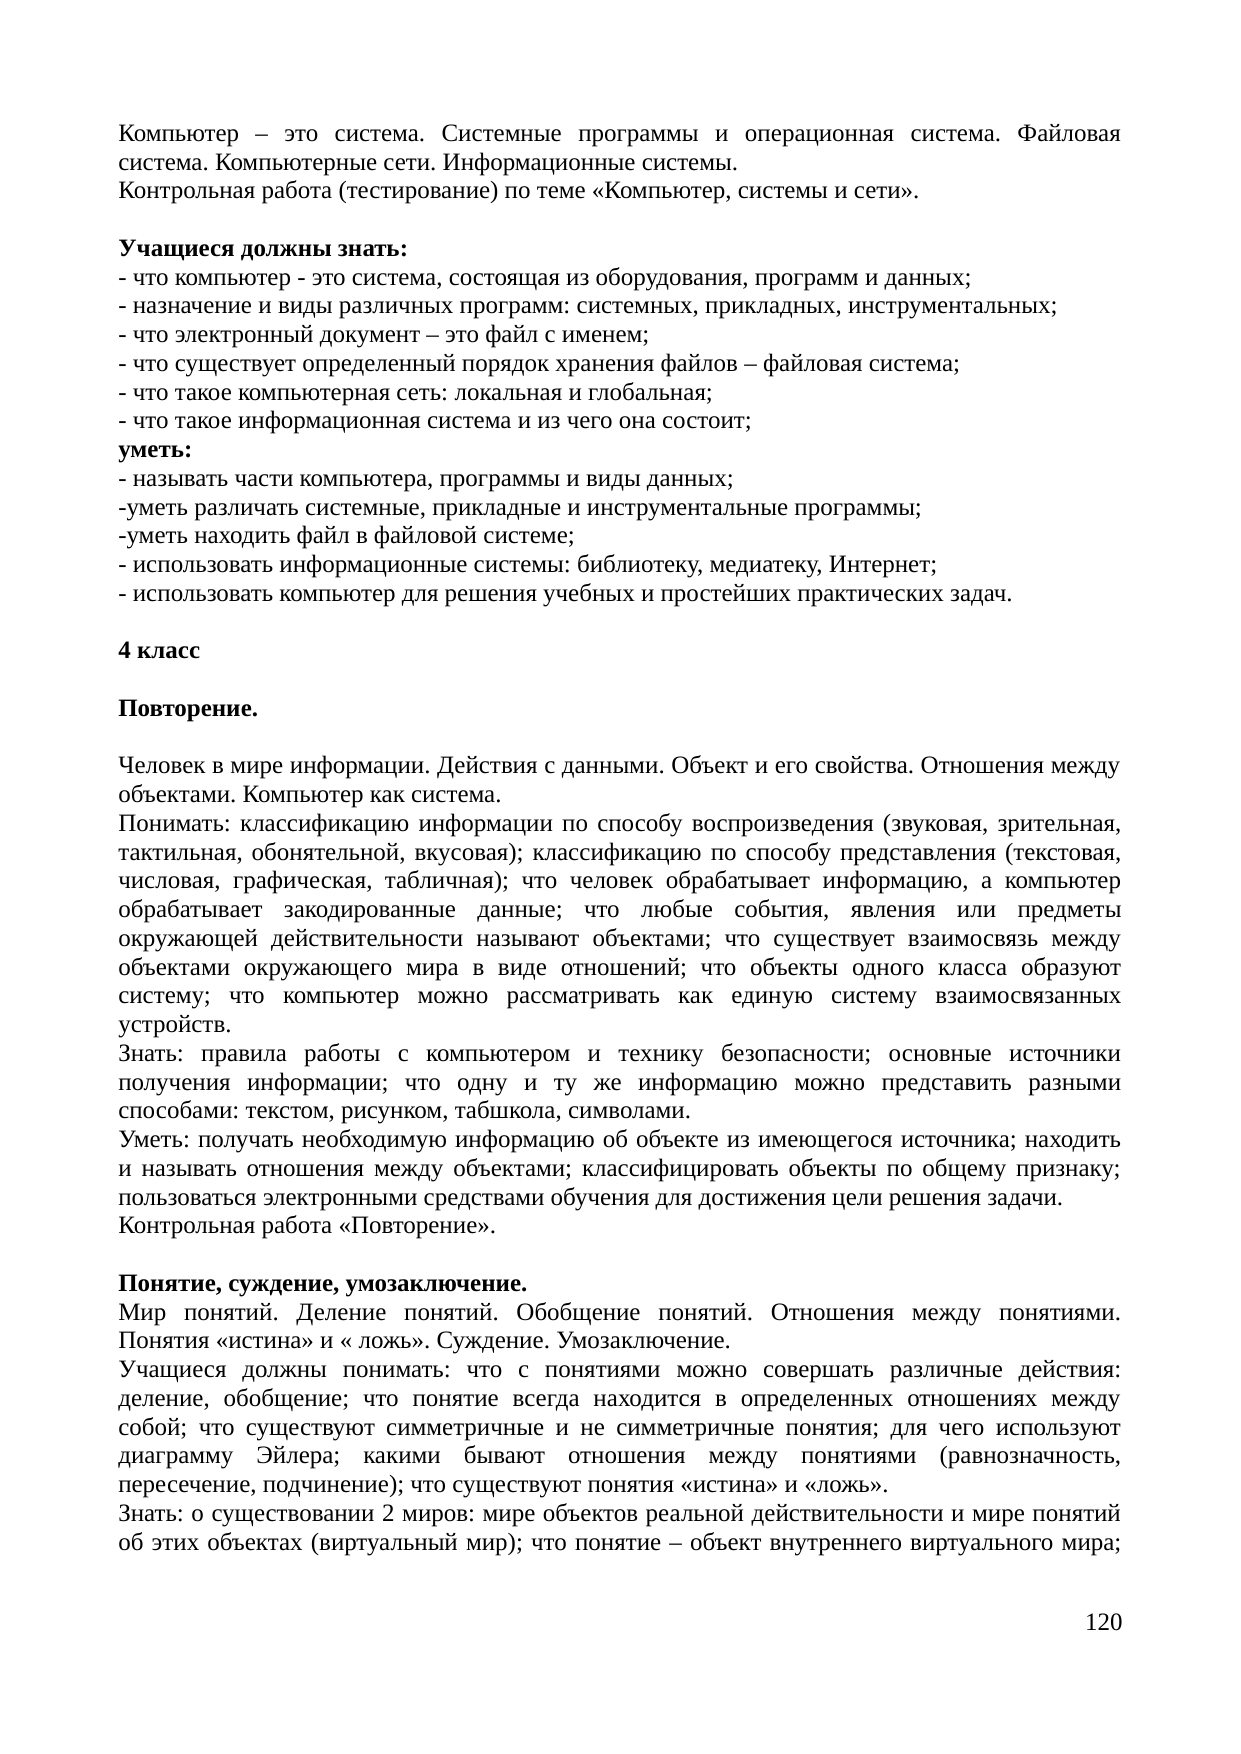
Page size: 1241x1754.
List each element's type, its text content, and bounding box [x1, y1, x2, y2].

text - что такое компьютерная сеть: локальная и глобальная; [118, 377, 1122, 406]
text Учащиеся должны знать: [118, 233, 1122, 262]
text -уметь различать системные, прикладные и инструментальные программы; [118, 492, 1122, 521]
text Понятие, суждение, умозаключение. [118, 1268, 1122, 1297]
text уметь: [118, 434, 1122, 463]
text - называть части компьютера, программы и виды данных; [118, 463, 1122, 492]
text Мир понятий. Деление понятий. Обобщение понятий. Отношения между понятиями. Понятия «истина» и « ложь». Суждение. Умозаключение. [118, 1297, 1122, 1354]
text - назначение и виды различных программ: системных, прикладных, инструментальных; [118, 291, 1122, 319]
text Контрольная работа (тестирование) по теме «Компьютер, системы и сети». [118, 176, 1122, 204]
text Понимать: классификацию информации по способу воспроизведения (звуковая, зрительная, тактильная, обонятельной, вкусовая); классификацию по способу представления (текстовая, числовая, графическая, табличная); что человек обрабатывает информацию, а компьютер обрабатывает закодированные данные; что любые события, явления или предметы окружающей действительности называют объектами; что существует взаимосвязь между объектами окружающего мира в виде отношений; что объекты одного класса образуют систему; что компьютер можно рассматривать как единую систему взаимосвязанных устройств. [118, 808, 1122, 1038]
text Знать: о существовании 2 миров: мире объектов реальной действительности и мире понятий об этих объектах (виртуальный мир); что понятие – объект внутреннего виртуального мира; [118, 1498, 1122, 1556]
text Повторение. [118, 693, 1122, 722]
text Человек в мире информации. Действия с данными. Объект и его свойства. Отношения между объектами. Компьютер как система. [118, 751, 1122, 808]
text - что компьютер - это система, состоящая из оборудования, программ и данных; [118, 262, 1122, 291]
text Компьютер – это система. Системные программы и операционная система. Файловая система. Компьютерные сети. Информационные системы. [118, 118, 1122, 176]
text - что электронный документ – это файл с именем; [118, 319, 1122, 348]
text 4 класс [118, 636, 1122, 664]
text Уметь: получать необходимую информацию об объекте из имеющегося источника; находить и называть отношения между объектами; классифицировать объекты по общему признаку; пользоваться электронными средствами обучения для достижения цели решения задачи. [118, 1124, 1122, 1211]
text - что такое информационная система и из чего она состоит; [118, 406, 1122, 434]
text - использовать компьютер для решения учебных и простейших практических задач. [118, 578, 1122, 607]
text Знать: правила работы с компьютером и технику безопасности; основные источники получения информации; что одну и ту же информацию можно представить разными способами: текстом, рисунком, табшкола, символами. [118, 1038, 1122, 1124]
text Учащиеся должны понимать: что с понятиями можно совершать различные действия: деление, обобщение; что понятие всегда находится в определенных отношениях между собой; что существуют симметричные и не симметричные понятия; для чего используют диаграмму Эйлера; какими бывают отношения между понятиями (равнозначность, пересечение, подчинение); что существуют понятия «истина» и «ложь». [118, 1354, 1122, 1498]
text - использовать информационные системы: библиотеку, медиатеку, Интернет; [118, 549, 1122, 578]
text Контрольная работа «Повторение». [118, 1211, 1122, 1239]
text - что существует определенный порядок хранения файлов – файловая система; [118, 348, 1122, 377]
text -уметь находить файл в файловой системе; [118, 521, 1122, 549]
